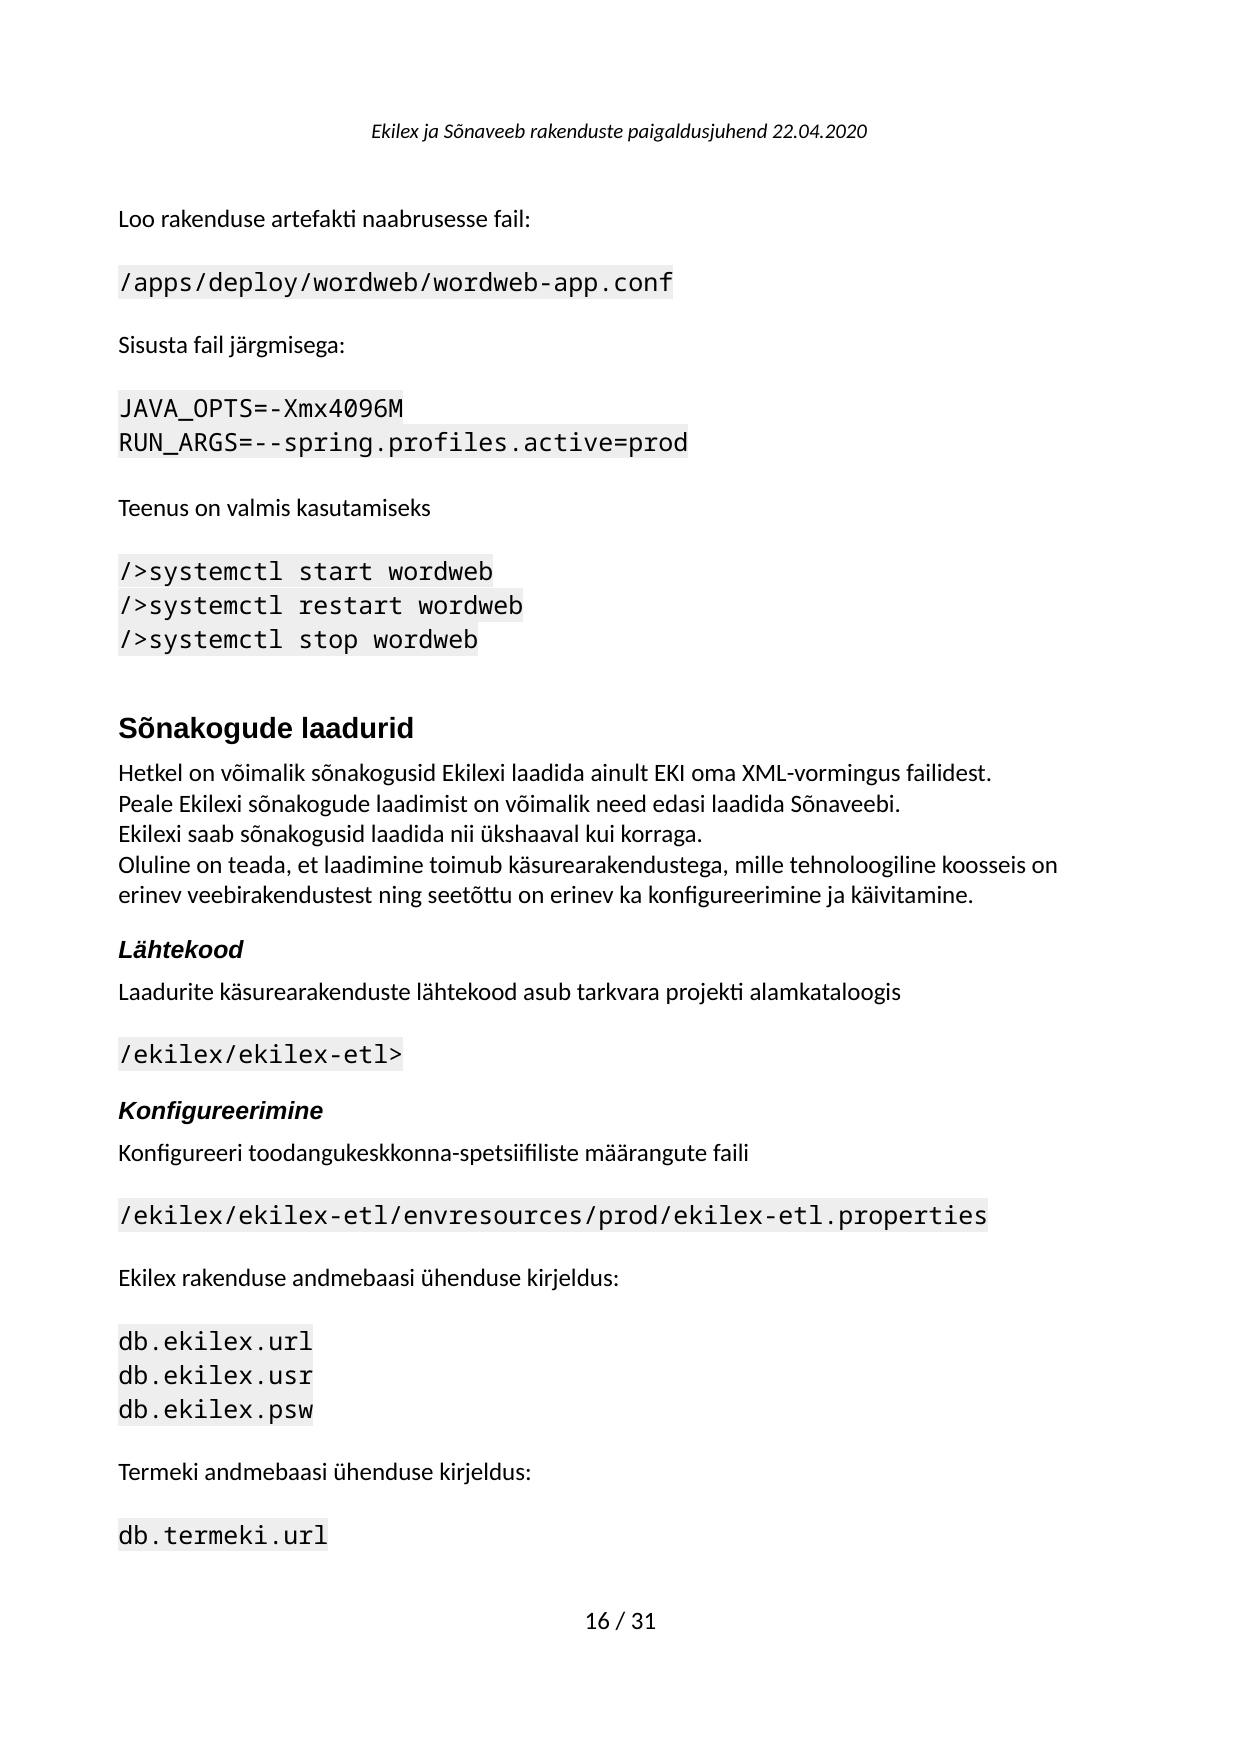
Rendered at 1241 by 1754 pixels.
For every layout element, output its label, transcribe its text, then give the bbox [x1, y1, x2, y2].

subtitle Konfigureerimine [118, 1096, 1122, 1124]
text /ekilex/ekilex-etl> [118, 1037, 1122, 1071]
text JAVA_OPTS=-Xmx4096M [118, 390, 1122, 424]
text db.ekilex.usr [118, 1358, 1122, 1392]
text db.ekilex.psw [118, 1392, 1122, 1426]
text Laadurite käsurearakenduste lähtekood asub tarkvara projekti alamkataloogis [118, 976, 1122, 1006]
subtitle Lähtekood [118, 935, 1122, 963]
text Termeki andmebaasi ühenduse kirjeldus: [118, 1456, 1122, 1487]
text db.termeki.url [118, 1517, 1122, 1551]
text Oluline on teada, et laadimine toimub käsurearakendustega, mille tehnoloogiline koosseis on erinev veebirakendustest ning seetõttu on erinev ka konfigureerimine ja käivitamine. [118, 849, 1122, 910]
text Hetkel on võimalik sõnakogusid Ekilexi laadida ainult EKI oma XML-vormingus failidest. [118, 757, 1122, 788]
subtitle Sõnakogude laadurid [118, 711, 1122, 745]
text />systemctl stop wordweb [118, 622, 1122, 656]
text Ekilex rakenduse andmebaasi ühenduse kirjeldus: [118, 1263, 1122, 1293]
text Konfigureeri toodangukeskkonna-spetsiifiliste määrangute faili [118, 1137, 1122, 1167]
text Loo rakenduse artefakti naabrusesse fail: [118, 203, 1122, 234]
text Ekilexi saab sõnakogusid laadida nii ükshaaval kui korraga. [118, 818, 1122, 849]
text RUN_ARGS=--spring.profiles.active=prod [118, 424, 1122, 458]
text Peale Ekilexi sõnakogude laadimist on võimalik need edasi laadida Sõnaveebi. [118, 788, 1122, 818]
text /apps/deploy/wordweb/wordweb-app.conf [118, 264, 1122, 299]
text /ekilex/ekilex-etl/envresources/prod/ekilex-etl.properties [118, 1198, 1122, 1232]
text />systemctl start wordweb [118, 553, 1122, 587]
text db.ekilex.url [118, 1324, 1122, 1358]
text Teenus on valmis kasutamiseks [118, 492, 1122, 523]
text Sisusta fail järgmisega: [118, 329, 1122, 360]
text />systemctl restart wordweb [118, 587, 1122, 622]
